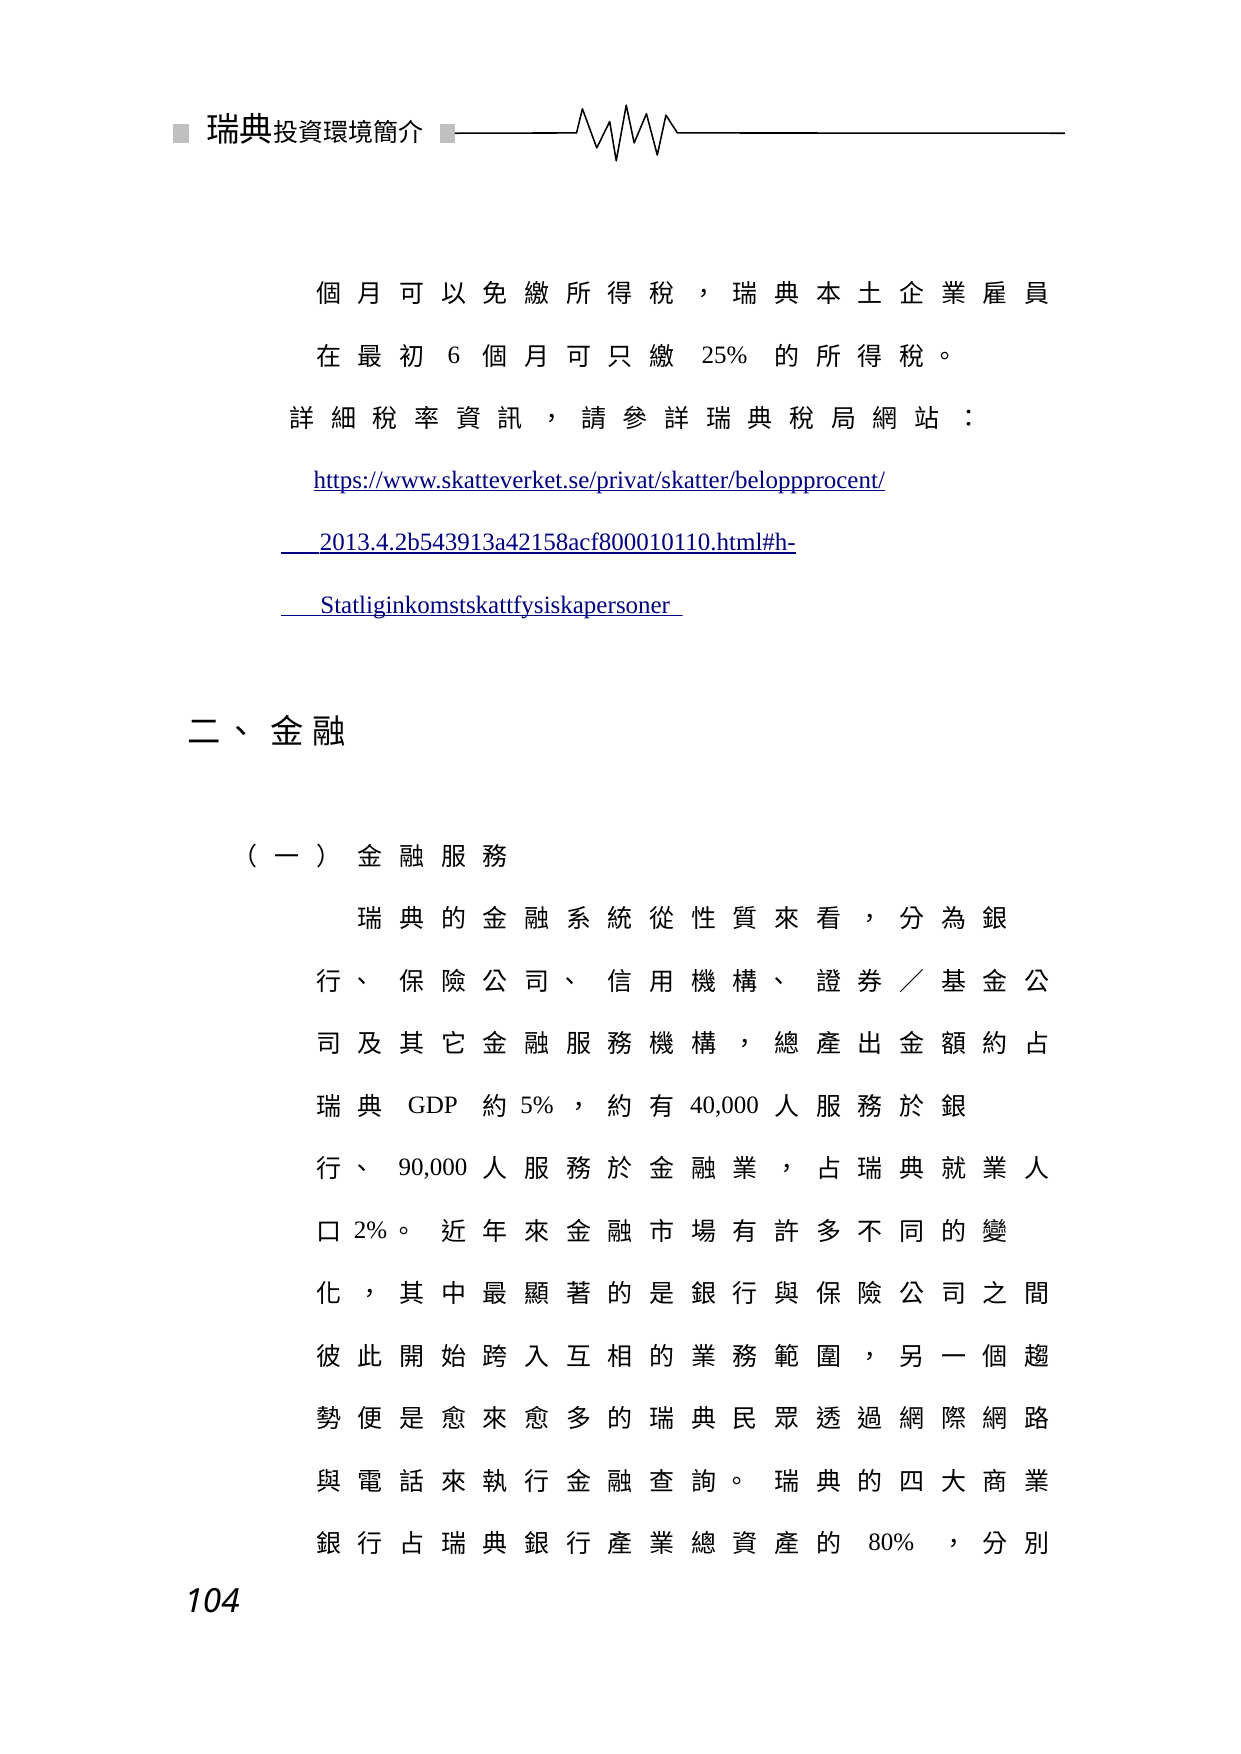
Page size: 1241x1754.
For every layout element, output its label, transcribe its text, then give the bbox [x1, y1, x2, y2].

text 二、金融 [183, 688, 1058, 750]
text 個月可以免繳所得稅，瑞典本土企業雇員在最初6個月可只繳25%的所得稅。 [207, 250, 1058, 375]
text 詳細稅率資訊，請參詳瑞典稅局網站：https://www.skatteverket.se/privat/skatter/beloppprocent/2013.4.2b543913a42158acf800010110.html#h-Statliginkomstskattfysiskapersoner [207, 375, 1058, 625]
text 瑞典的金融系統從性質來看，分為銀行、保險公司、信用機構、證券／基金公司及其它金融服務機構，總產出金額約占瑞典GDP約5%，約有40,000人服務於銀行、90,000人服務於金融業，占瑞典就業人口2%。近年來金融市場有許多不同的變化，其中最顯著的是銀行與保險公司之間彼此開始跨入互相的業務範圍，另一個趨勢便是愈來愈多的瑞典民眾透過網際網路與電話來執行金融查詢。瑞典的四大商業銀行占瑞典銀行產業總資產的80%，分別 [281, 875, 1058, 1563]
text （一）金融服務 [207, 813, 1058, 875]
